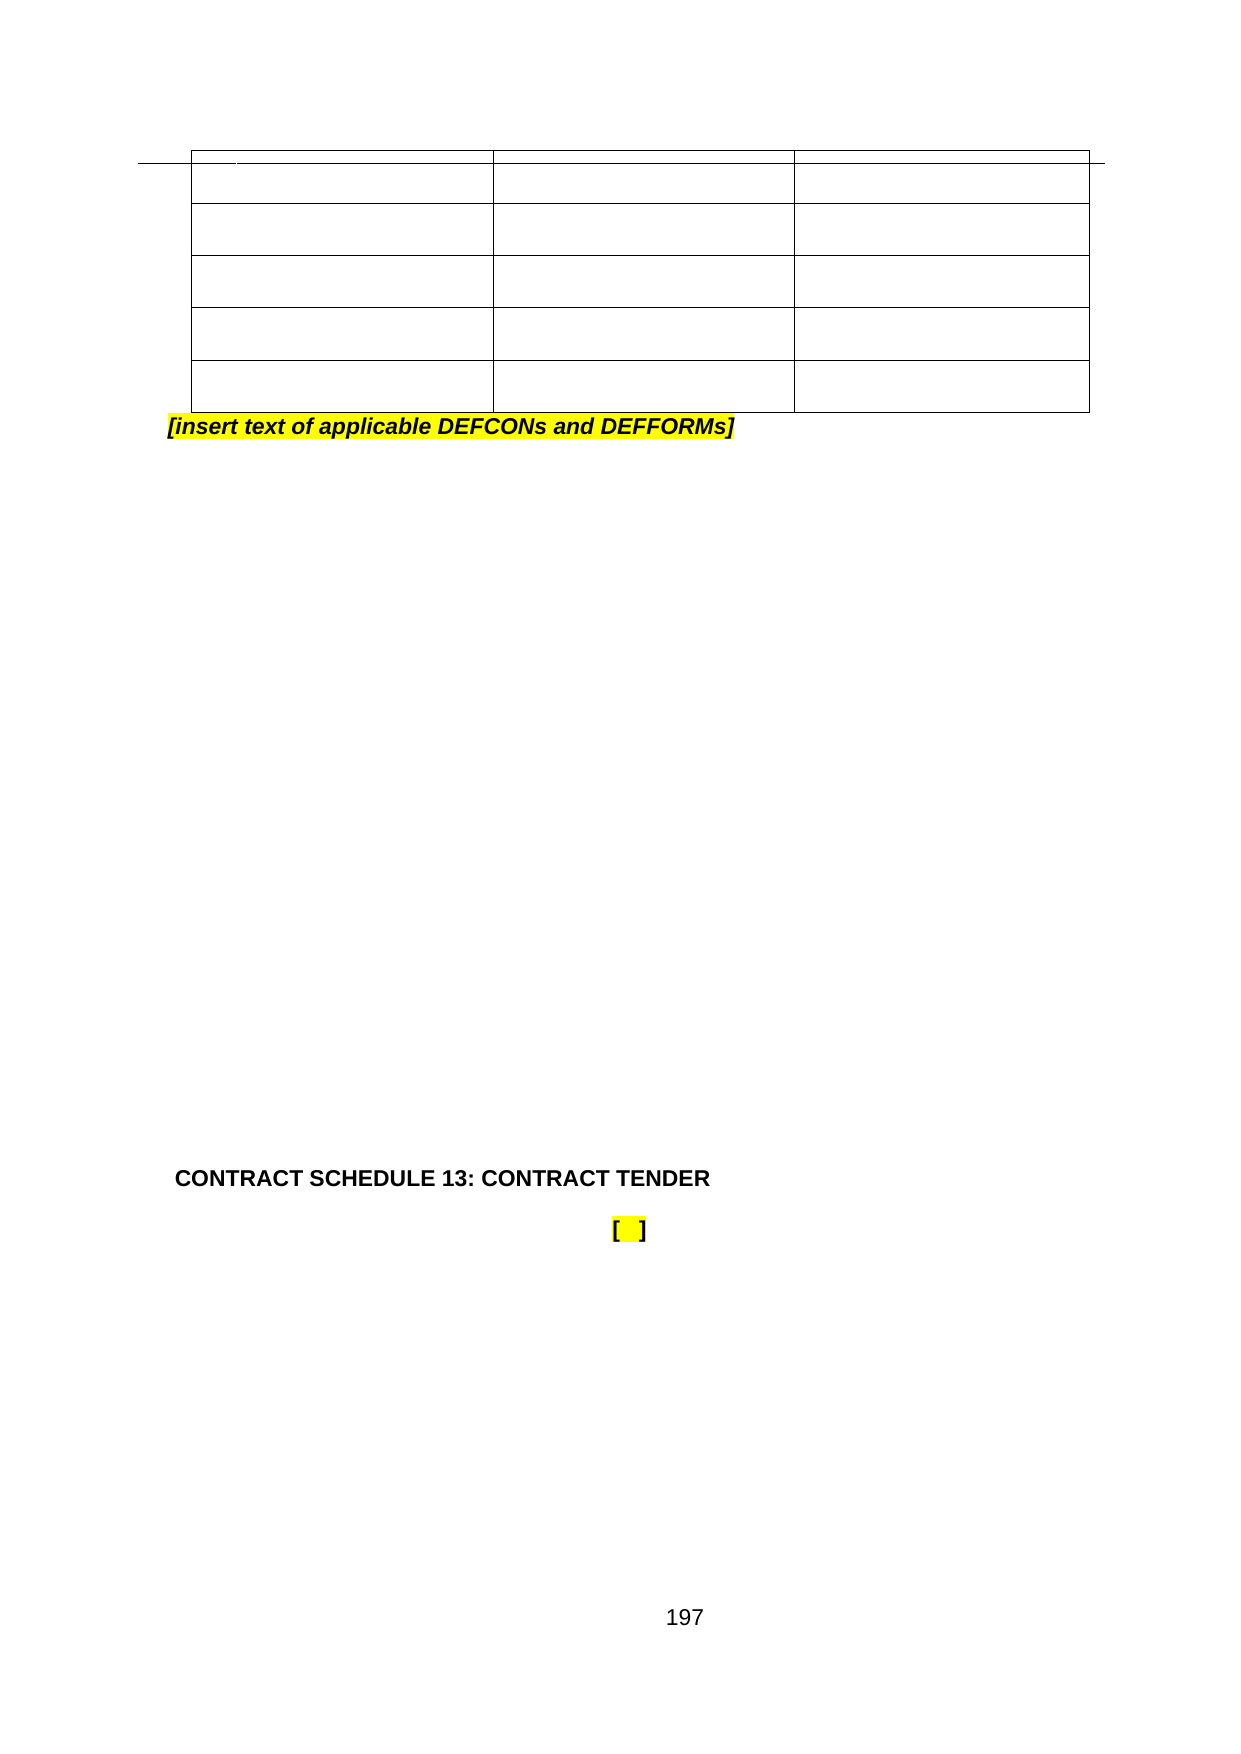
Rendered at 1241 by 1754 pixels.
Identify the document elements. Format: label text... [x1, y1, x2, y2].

table_cell [192, 308, 493, 360]
table_cell [192, 361, 493, 412]
table_cell [192, 151, 493, 202]
table_cell [795, 256, 1089, 307]
table_cell [494, 164, 794, 202]
table_cell [494, 204, 794, 255]
table_cell [795, 151, 1089, 163]
table_cell [494, 308, 794, 360]
subtitle CONTRACT SCHEDULE 13: CONTRACT TENDER [174, 1165, 741, 1192]
table_cell [494, 151, 794, 163]
text [insert text of applicable DEFCONs and DEFFORMs] [150, 413, 741, 439]
table_cell [494, 256, 794, 307]
text [ ] [174, 1216, 1090, 1242]
table_cell [795, 308, 1089, 360]
table_cell [795, 361, 1089, 412]
table_cell [192, 256, 493, 307]
table_cell [795, 204, 1089, 255]
table_cell [795, 164, 1089, 202]
table_cell [192, 204, 493, 255]
table_cell [494, 361, 794, 412]
